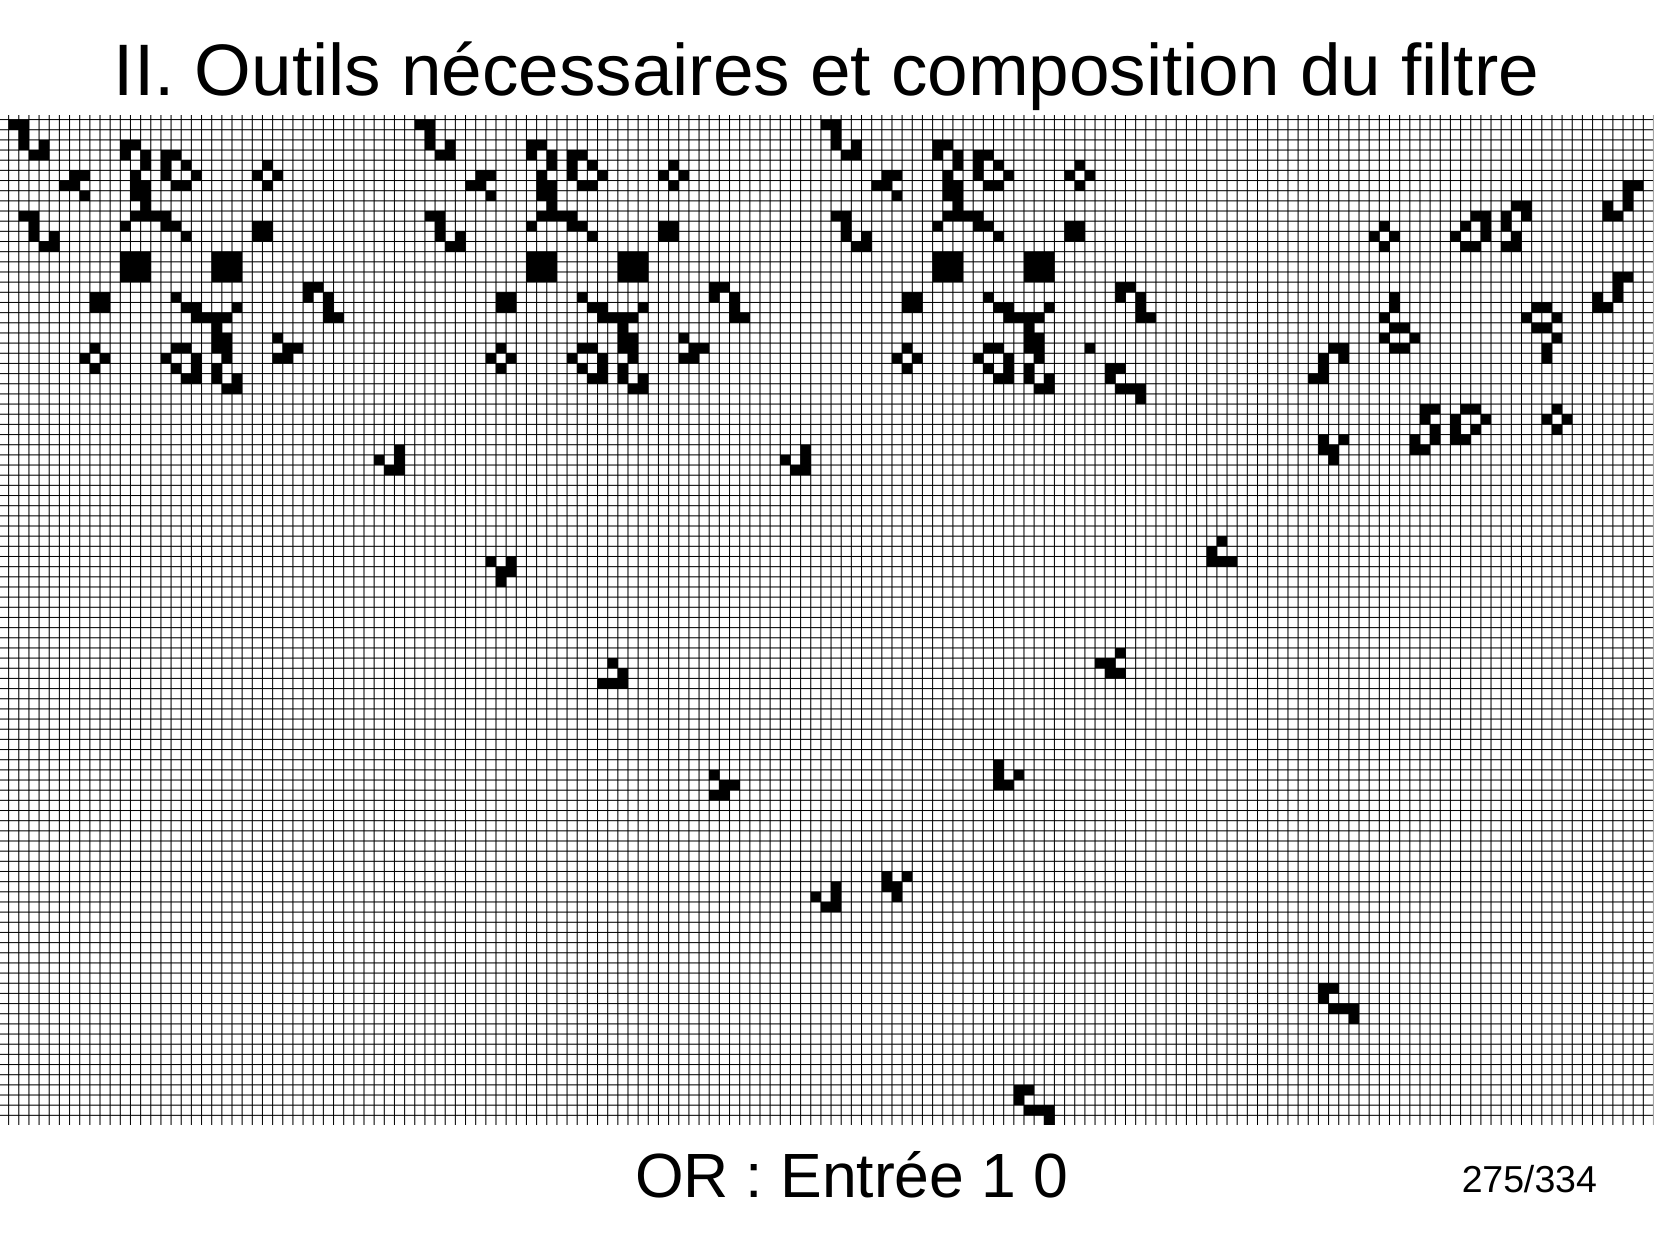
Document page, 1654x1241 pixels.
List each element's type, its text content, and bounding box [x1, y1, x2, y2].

title II. Outils nécessaires et composition du filtre [82, 0, 1572, 174]
text_box OR : Entrée 1 0 [620, 1133, 1084, 1219]
picture [0, 115, 1654, 1125]
text_box <number>/334 [1447, 1151, 1654, 1209]
